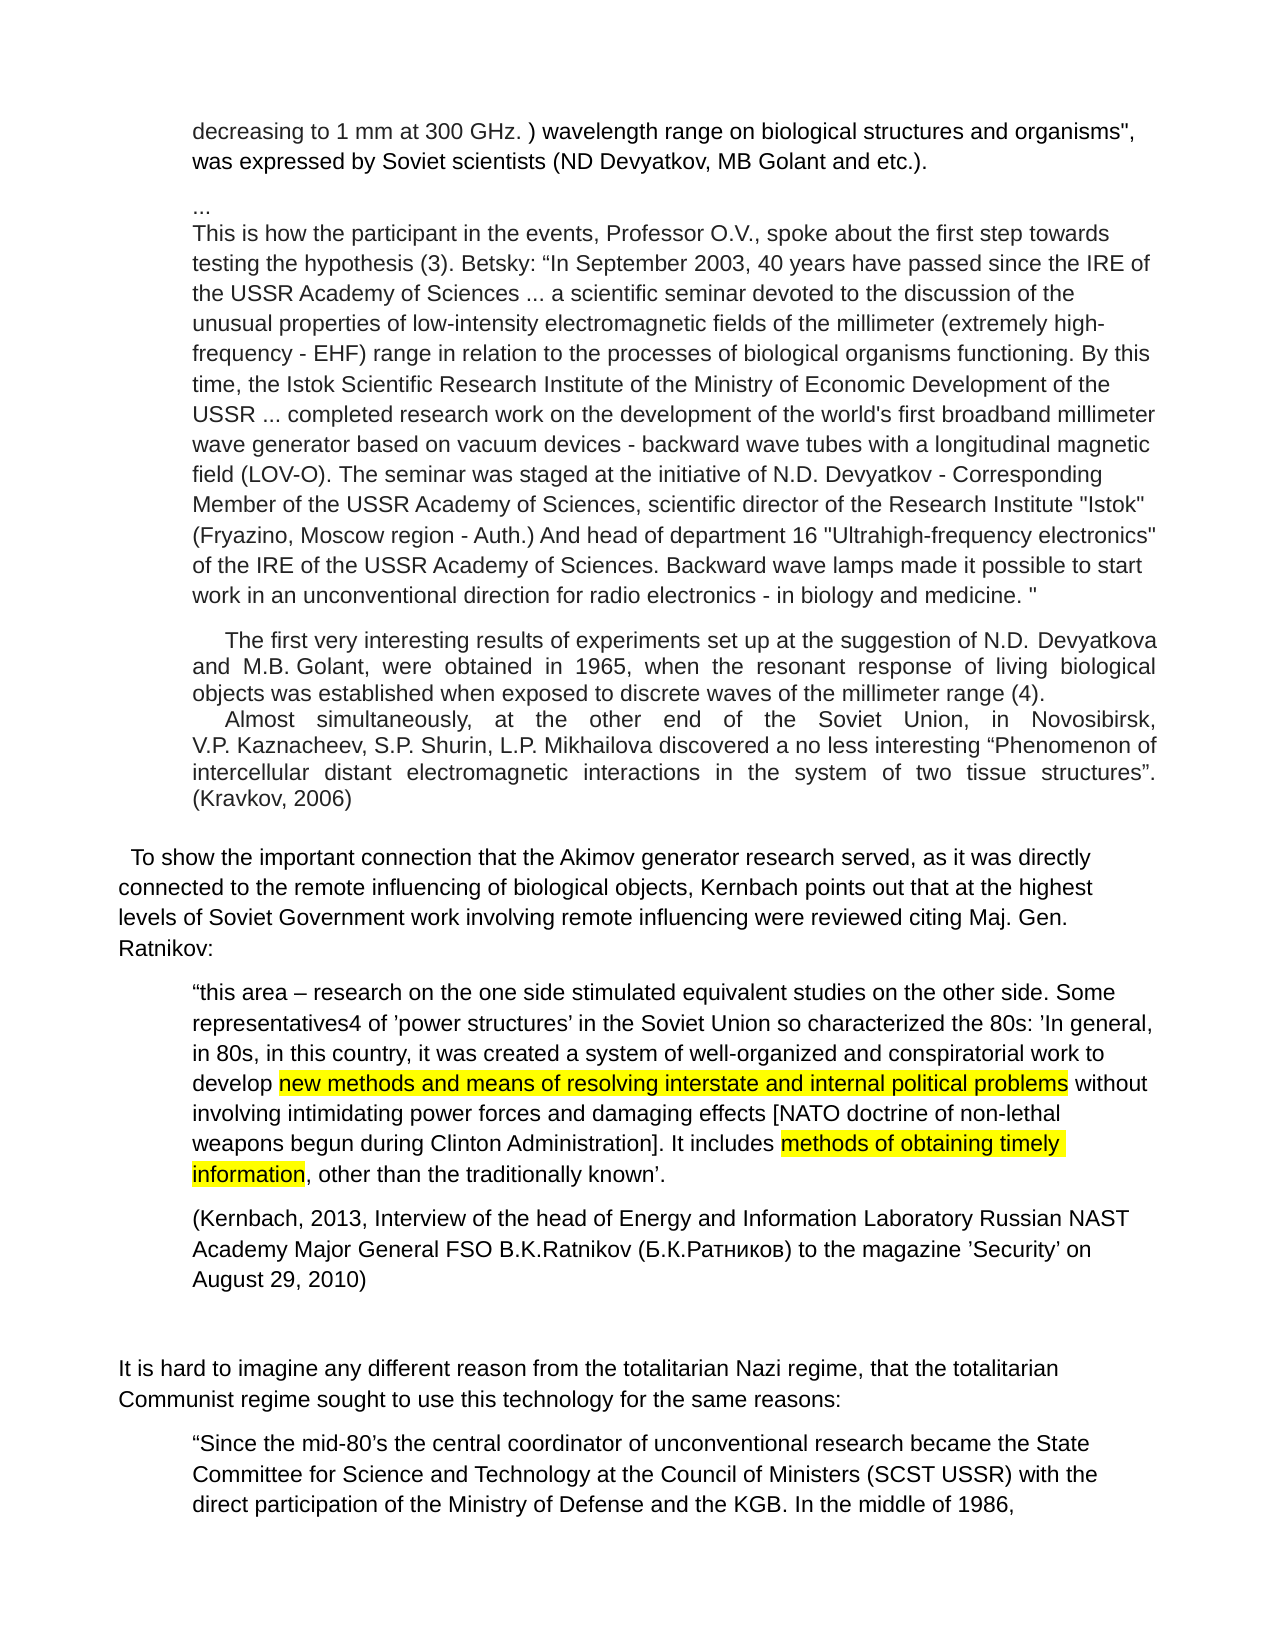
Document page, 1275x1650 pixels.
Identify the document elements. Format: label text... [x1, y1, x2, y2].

text ... [192, 193, 1157, 219]
text “Since the mid-80’s the central coordinator of unconventional research became the State Committee for Science and Technology at the Council of Ministers (SCST USSR) with the direct participation of the Ministry of Defense and the KGB. In the middle of 1986, [192, 1430, 1157, 1517]
text Almost simultaneously, at the other end of the Soviet Union, in Novosibirsk, V.P. Kaznacheev, S.P. Shurin, L.P. Mikhailova discovered a no less interesting “Phenomenon of intercellular distant electromagnetic interactions in the system of two tissue structures”. (Kravkov, 2006) [192, 706, 1157, 811]
text To show the important connection that the Akimov generator research served, as it was directly connected to the remote influencing of biological objects, Kernbach points out that at the highest levels of Soviet Government work involving remote influencing were reviewed citing Maj. Gen. Ratnikov: [118, 844, 1157, 961]
text This is how the participant in the events, Professor O.V., spoke about the first step towards testing the hypothesis (3). Betsky: “In September 2003, 40 years have passed since the IRE of the USSR Academy of Sciences ... a scientific seminar devoted to the discussion of the unusual properties of low-intensity electromagnetic fields of the millimeter (extremely high-frequency - EHF) range in relation to the processes of biological organisms functioning. By this time, the Istok Scientific Research Institute of the Ministry of Economic Development of the USSR ... completed research work on the development of the world's first broadband millimeter wave generator based on vacuum devices - backward wave tubes with a longitudinal magnetic field (LOV-O). The seminar was staged at the initiative of N.D. Devyatkov - Corresponding Member of the USSR Academy of Sciences, scientific director of the Research Institute "Istok" (Fryazino, Moscow region - Auth.) And head of department 16 "Ultrahigh-frequency electronics" of the IRE of the USSR Academy of Sciences. Backward wave lamps made it possible to start work in an unconventional direction for radio electronics - in biology and medicine. " [192, 219, 1157, 608]
text “this area – research on the one side stimulated equivalent studies on the other side. Some representatives4 of ’power structures’ in the Soviet Union so characterized the 80s: ’In general, in 80s, in this country, it was created a system of well-organized and conspiratorial work to develop new methods and means of resolving interstate and internal political problems without involving intimidating power forces and damaging effects [NATO doctrine of non-lethal weapons begun during Clinton Administration]. It includes methods of obtaining timely information, other than the traditionally known’. [192, 979, 1157, 1187]
text It is hard to imagine any different reason from the totalitarian Nazi regime, that the totalitarian Communist regime sought to use this technology for the same reasons: [118, 1355, 1157, 1412]
text The first very interesting results of experiments set up at the suggestion of N.D. Devyatkova and M.B. Golant, were obtained in 1965, when the resonant response of living biological objects was established when exposed to discrete waves of the millimeter range (4). [192, 627, 1157, 706]
text decreasing to 1 mm at 300 GHz. ) wavelength range on biological structures and organisms", was expressed by Soviet scientists (ND Devyatkov, MB Golant and etc.). [192, 118, 1157, 175]
text (Kernbach, 2013, Interview of the head of Energy and Information Laboratory Russian NAST Academy Major General FSO B.K.Ratnikov (Б.К.Ратников) to the magazine ’Security’ on August 29, 2010) [192, 1205, 1157, 1292]
